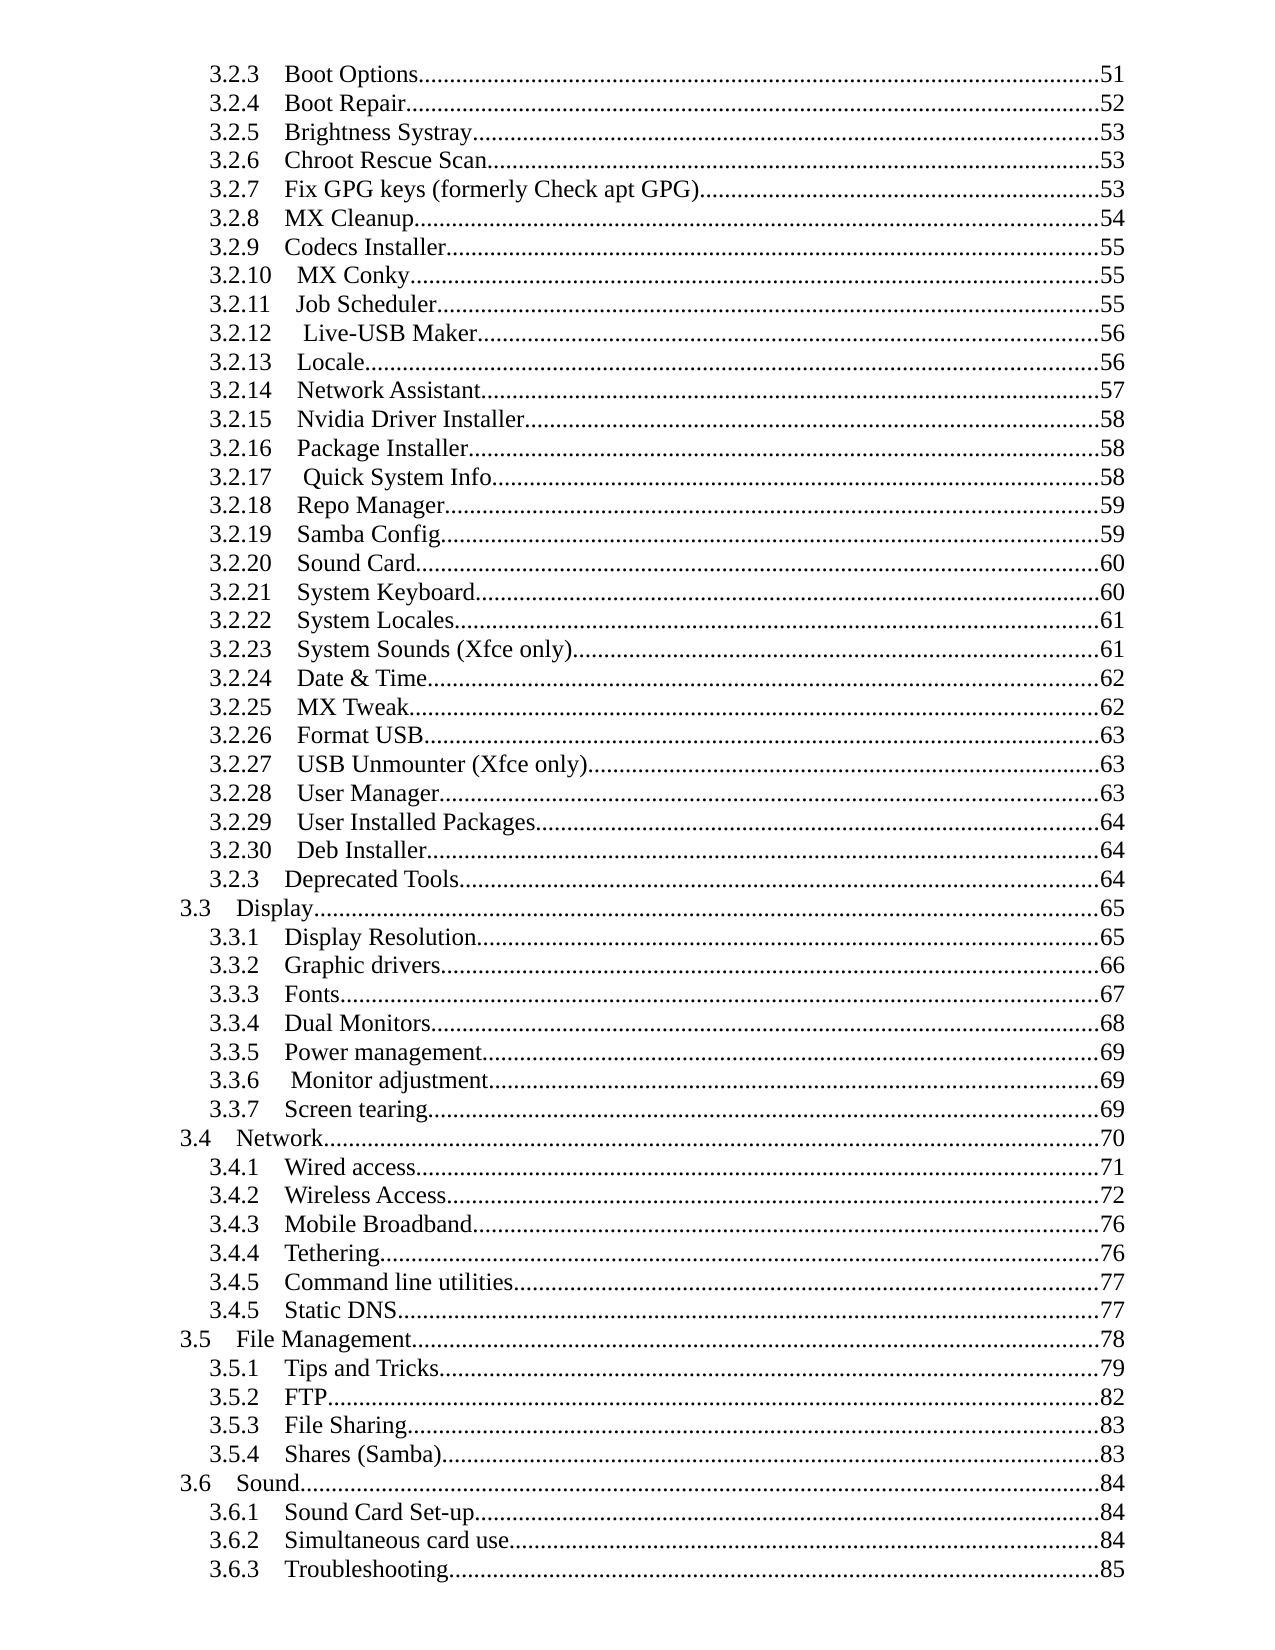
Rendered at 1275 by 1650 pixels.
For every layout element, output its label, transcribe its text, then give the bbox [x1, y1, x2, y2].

text 3.2.26 Format USB 63 [209, 720, 1125, 749]
text 3.3.3 Fonts 67 [209, 979, 1125, 1008]
text 3.2.11 Job Scheduler 55 [209, 289, 1125, 318]
text 3.4.5 Static DNS 77 [209, 1295, 1125, 1324]
text 3.6.2 Simultaneous card use 84 [209, 1525, 1125, 1554]
text 3.2.25 MX Tweak 62 [209, 692, 1125, 720]
text 3.2.28 User Manager 63 [209, 778, 1125, 807]
text 3.2.20 Sound Card 60 [209, 548, 1125, 577]
text 3.3.2 Graphic drivers 66 [209, 950, 1125, 979]
text 3.3.4 Dual Monitors 68 [209, 1008, 1125, 1037]
text 3.2.27 USB Unmounter (Xfce only) 63 [209, 749, 1125, 778]
text 3.2.4 Boot Repair 52 [209, 88, 1125, 117]
text 3.3.1 Display Resolution 65 [209, 922, 1125, 950]
text 3.5.3 File Sharing 83 [209, 1410, 1125, 1439]
text 3.2.6 Chroot Rescue Scan 53 [209, 145, 1125, 174]
text 3.2.29 User Installed Packages 64 [209, 807, 1125, 835]
text 3.2.5 Brightness Systray 53 [209, 117, 1125, 145]
text 3.6.3 Troubleshooting 85 [209, 1554, 1125, 1583]
text 3.4.5 Command line utilities 77 [209, 1267, 1125, 1295]
text 3.2.13 Locale 56 [209, 347, 1125, 375]
text 3.2.23 System Sounds (Xfce only) 61 [209, 634, 1125, 663]
text 3.2.24 Date & Time 62 [209, 663, 1125, 692]
text 3.4.2 Wireless Access. 72 [209, 1180, 1125, 1209]
text 3.2.8 MX Cleanup 54 [209, 203, 1125, 232]
text 3.2.19 Samba Config 59 [209, 519, 1125, 548]
text 3.2.18 Repo Manager 59 [209, 490, 1125, 519]
text 3.2.7 Fix GPG keys (formerly Check apt GPG) 53 [209, 174, 1125, 203]
text 3.3.6 Monitor adjustment 69 [209, 1065, 1125, 1094]
text 3.5.1 Tips and Tricks 79 [209, 1353, 1125, 1382]
text 3.2.3 Deprecated Tools 64 [209, 864, 1125, 893]
text 3.5.4 Shares (Samba) 83 [209, 1439, 1125, 1468]
text 3.4.3 Mobile Broadband 76 [209, 1209, 1125, 1238]
text 3.2.9 Codecs Installer 55 [209, 232, 1125, 260]
text 3.2.21 System Keyboard 60 [209, 577, 1125, 605]
text 3.2.30 Deb Installer 64 [209, 835, 1125, 864]
text 3.2.17 Quick System Info 58 [209, 462, 1125, 490]
text 3.2.3 Boot Options 51 [209, 59, 1125, 88]
text 3.2.12 Live-USB Maker 56 [209, 318, 1125, 347]
text 3.4.1 Wired access 71 [209, 1152, 1125, 1180]
text 3.3.7 Screen tearing 69 [209, 1094, 1125, 1123]
text 3.2.15 Nvidia Driver Installer 58 [209, 404, 1125, 433]
text 3.2.16 Package Installer 58 [209, 433, 1125, 462]
text 3.4.4 Tethering 76 [209, 1238, 1125, 1267]
text 3.2.22 System Locales 61 [209, 605, 1125, 634]
text 3.3.5 Power management 69 [209, 1037, 1125, 1065]
text 3.2.14 Network Assistant 57 [209, 375, 1125, 404]
text 3.2.10 MX Conky 55 [209, 260, 1125, 289]
text 3.5.2 FTP 82 [209, 1382, 1125, 1410]
text 3.6.1 Sound Card Set-up 84 [209, 1497, 1125, 1525]
